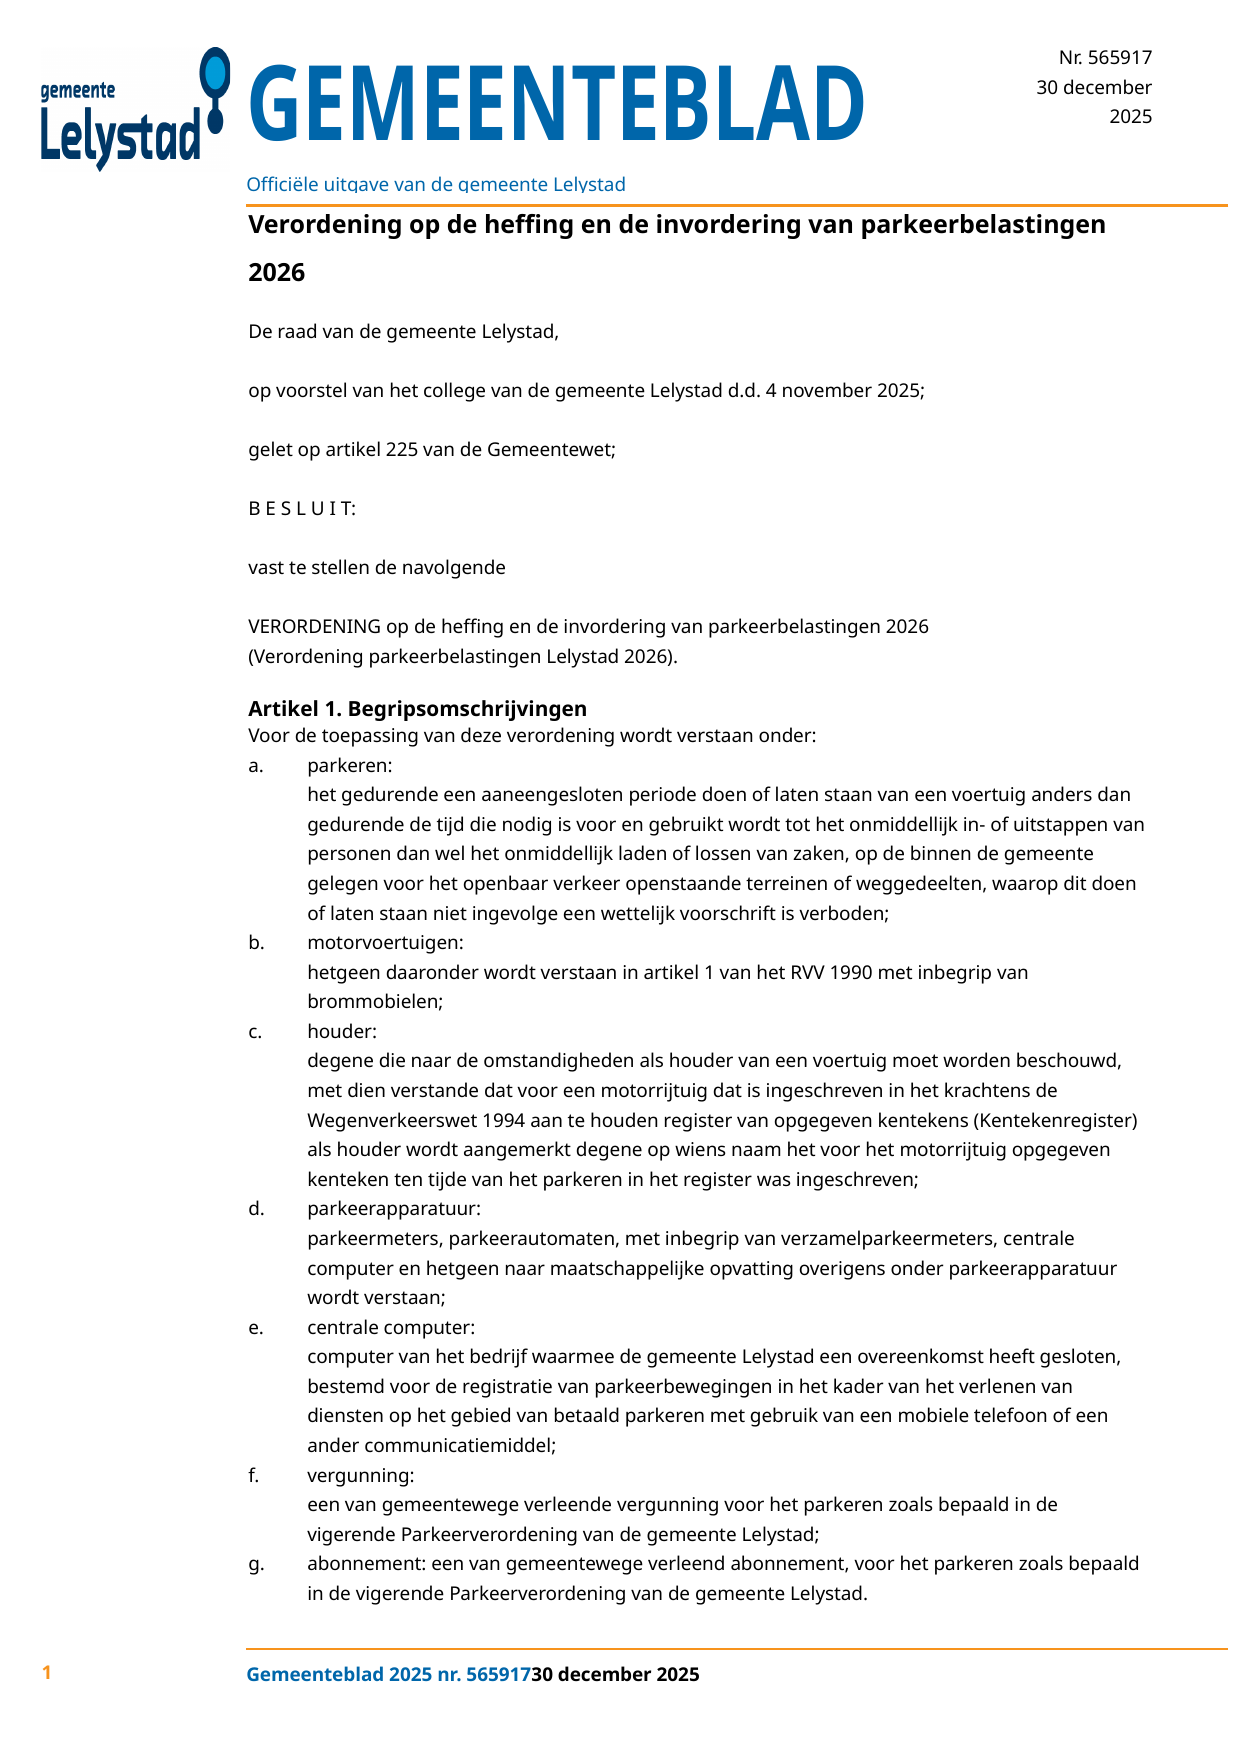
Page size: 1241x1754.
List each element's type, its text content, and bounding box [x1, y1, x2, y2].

list centrale computer: [248, 1314, 1152, 1339]
list abonnement: een van gemeentewege verleend abonnement, voor het parkeren zoals bepaald in de vigerende Parkeerverordening van de gemeente Lelystad. [248, 1551, 1152, 1606]
picture [41, 47, 231, 172]
text Verordening op de heffing en de invordering van parkeerbelastingen 2026 [248, 207, 1152, 288]
text VERORDENING op de heffing en de invordering van parkeerbelastingen 2026 [248, 614, 1152, 639]
list parkeren: [248, 752, 1152, 777]
list parkeerapparatuur: [248, 1196, 1152, 1221]
text B E S L U I T: [248, 495, 1152, 521]
list houder: [248, 1018, 1152, 1044]
list degene die naar de omstandigheden als houder van een voertuig moet worden beschouwd, met dien verstande dat voor een motorrijtuig dat is ingeschreven in het krachtens de Wegenverkeerswet 1994 aan te houden register van opgegeven kentekens (Kentekenregister) als houder wordt aangemerkt degene op wiens naam het voor het motorrijtuig opgegeven kenteken ten tijde van het parkeren in het register was ingeschreven; [248, 1048, 1152, 1192]
text Voor de toepassing van deze verordening wordt verstaan onder: [248, 722, 1152, 748]
list hetgeen daaronder wordt verstaan in artikel 1 van het RVV 1990 met inbegrip van brommobielen; [248, 959, 1152, 1014]
text op voorstel van het college van de gemeente Lelystad d.d. 4 november 2025; [248, 377, 1152, 403]
text vast te stellen de navolgende [248, 554, 1152, 580]
list parkeermeters, parkeerautomaten, met inbegrip van verzamelparkeermeters, centrale computer en hetgeen naar maatschappelijke opvatting overigens onder parkeerapparatuur wordt verstaan; [248, 1225, 1152, 1310]
list een van gemeentewege verleende vergunning voor het parkeren zoals bepaald in de vigerende Parkeerverordening van de gemeente Lelystad; [248, 1491, 1152, 1547]
list vergunning: [248, 1462, 1152, 1487]
text De raad van de gemeente Lelystad, [248, 318, 1152, 344]
text Artikel 1. Begripsomschrijvingen [248, 694, 1152, 722]
list motorvoertuigen: [248, 929, 1152, 955]
list computer van het bedrijf waarmee de gemeente Lelystad een overeenkomst heeft gesloten, bestemd voor de registratie van parkeerbewegingen in het kader van het verlenen van diensten op het gebied van betaald parkeren met gebruik van een mobiele telefoon of een ander communicatiemiddel; [248, 1343, 1152, 1458]
text (Verordening parkeerbelastingen Lelystad 2026). [248, 643, 1152, 669]
text gelet op artikel 225 van de Gemeentewet; [248, 436, 1152, 462]
list het gedurende een aaneengesloten periode doen of laten staan van een voertuig anders dan gedurende de tijd die nodig is voor en gebruikt wordt tot het onmiddellijk in- of uitstappen van personen dan wel het onmiddellijk laden of lossen van zaken, op de binnen de gemeente gelegen voor het openbaar verkeer openstaande terreinen of weggedeelten, waarop dit doen of laten staan niet ingevolge een wettelijk voorschrift is verboden; [248, 781, 1152, 925]
